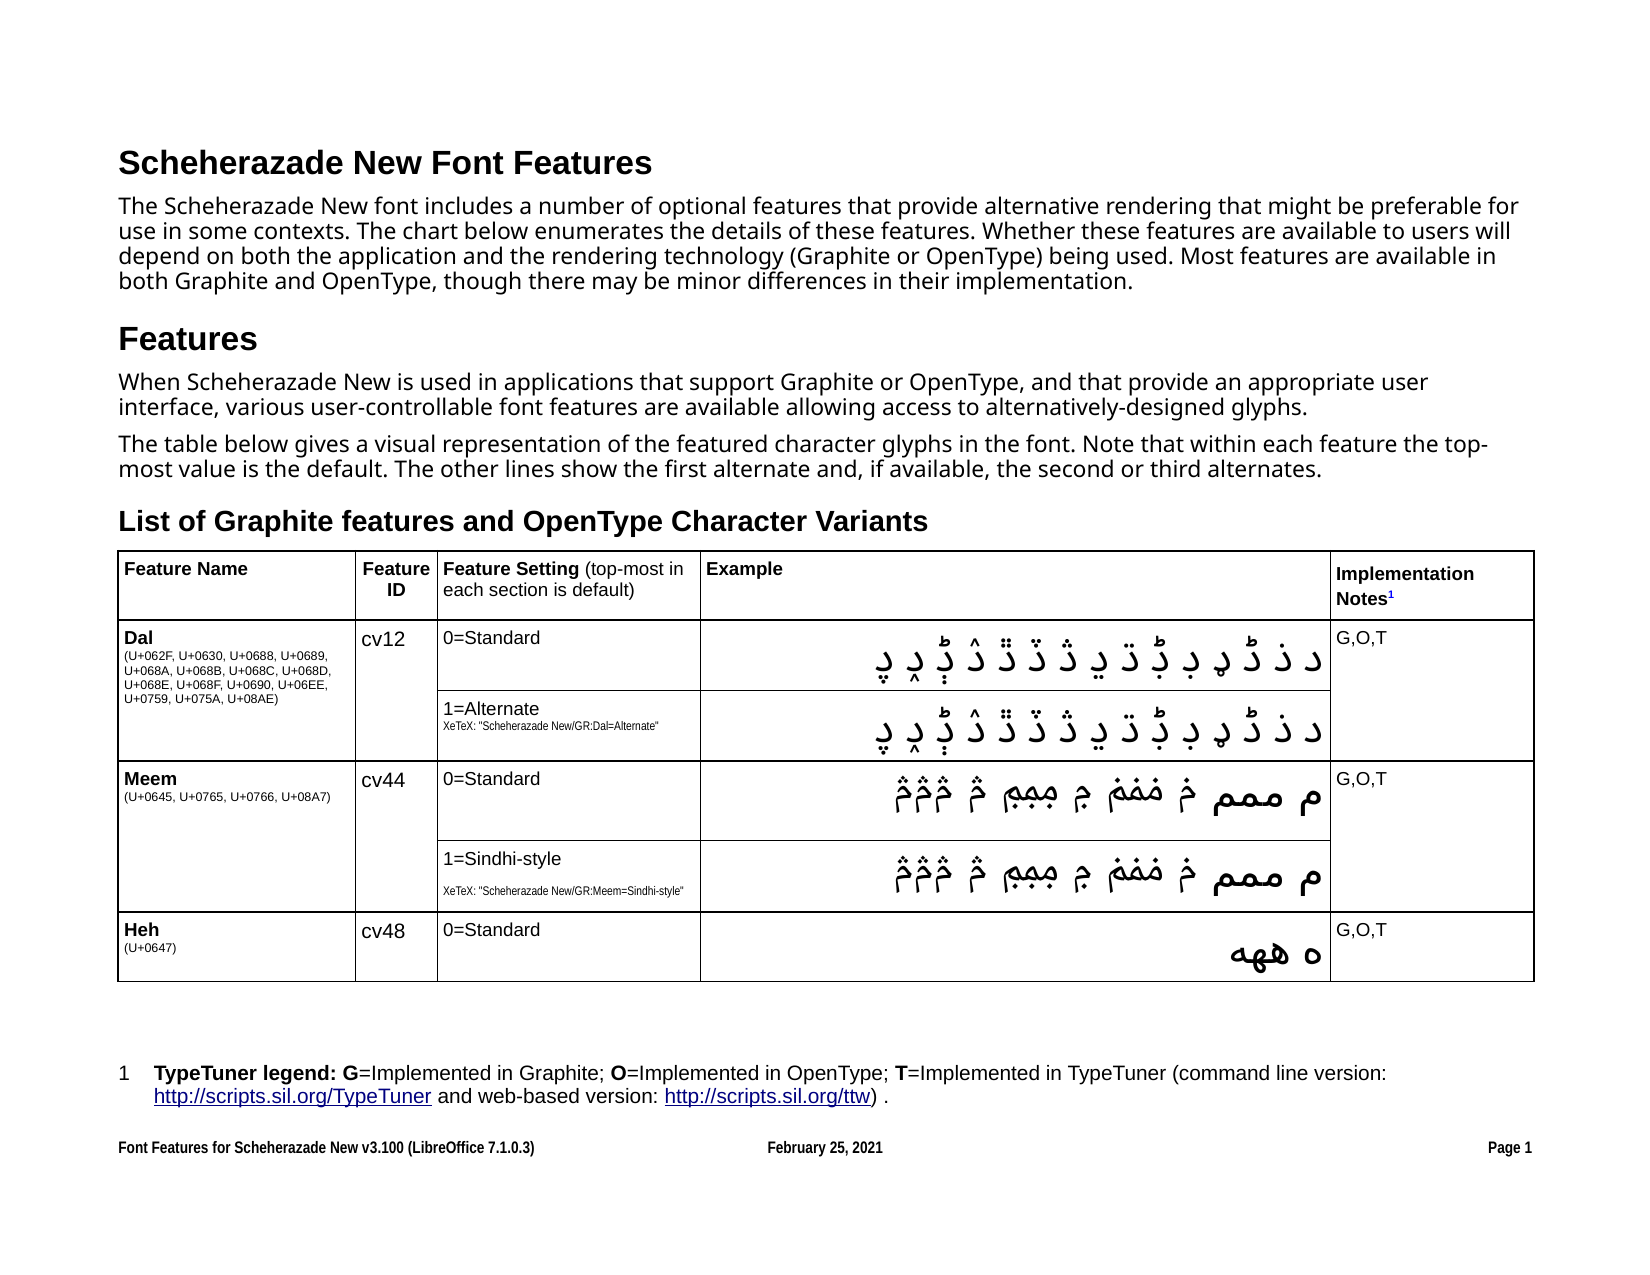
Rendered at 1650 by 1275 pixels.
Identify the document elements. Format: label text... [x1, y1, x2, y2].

text The table below gives a visual representation of the featured character glyphs in the font. Note that within each feature the top-most value is the default. The other lines show the first alternate and, if available, the second or third alternates. [118, 433, 1532, 483]
table_cell G,O,T [1331, 913, 1533, 981]
table_cell G,O,T [1331, 621, 1533, 760]
table_cell cv48 [356, 913, 437, 981]
table_cell د ذ ڈ ډ ڊ ڋ ڌ ڍ ڎ ڏ ڐ ۮ ݙ ݚ ࢮ [701, 691, 1330, 760]
subtitle Scheherazade New Font Features [118, 143, 1532, 182]
table_cell 0=Standard [438, 621, 700, 690]
table_cell 1=Sindhi-style XeTeX: "Scheherazade New/GR:Meem=Sindhi-style" [438, 841, 700, 911]
subtitle List of Graphite features and OpenType Character Variants [118, 504, 1532, 537]
table_cell G,O,T [1331, 762, 1533, 911]
table_cell م ممم ݥ ݥݥݥ ݦ ݦݦݦ ࢧ ࢧࢧࢧ [701, 841, 1330, 911]
text When Scheherazade New is used in applications that support Graphite or OpenType, and that provide an appropriate user interface, various user-controllable font features are available allowing access to alternatively-designed glyphs. [118, 370, 1532, 420]
table_cell 0=Standard [438, 762, 700, 840]
table_header Feature Name [119, 552, 355, 619]
table_cell cv12 [356, 621, 437, 760]
table_cell Heh (U+0647) [119, 913, 355, 981]
table_cell م ممم ݥ ݥݥݥ ݦ ݦݦݦ ࢧ ࢧࢧࢧ [701, 762, 1330, 840]
text The Scheherazade New font includes a number of optional features that provide alternative rendering that might be preferable for use in some contexts. The chart below enumerates the details of these features. Whether these features are available to users will depend on both the application and the rendering technology (Graphite or OpenType) being used. Most features are available in both Graphite and OpenType, though there may be minor differences in their implementation. [118, 194, 1532, 294]
table_cell ه ههه [701, 913, 1330, 981]
subtitle Features [118, 319, 1532, 358]
table_cell Dal (U+062F, U+0630, U+0688, U+0689, U+068A, U+068B, U+068C, U+068D, U+068E, U+068F, U+0690, U+06EE, U+0759, U+075A, U+08AE) [119, 621, 355, 760]
table_cell Meem (U+0645, U+0765, U+0766, U+08A7) [119, 762, 355, 911]
table_cell cv44 [356, 762, 437, 911]
table_cell د ذ ڈ ډ ڊ ڋ ڌ ڍ ڎ ڏ ڐ ۮ ݙ ݚ ࢮ [701, 621, 1330, 690]
table_header Example [701, 552, 1330, 619]
table_cell 0=Standard [438, 913, 700, 981]
table_header Feature Setting (top-most in each section is default) [438, 552, 700, 619]
table_cell 1=Alternate XeTeX: "Scheherazade New/GR:Dal=Alternate" [438, 691, 700, 760]
table_header Implementation Notes [1331, 552, 1533, 619]
table_header Feature ID [356, 552, 437, 619]
